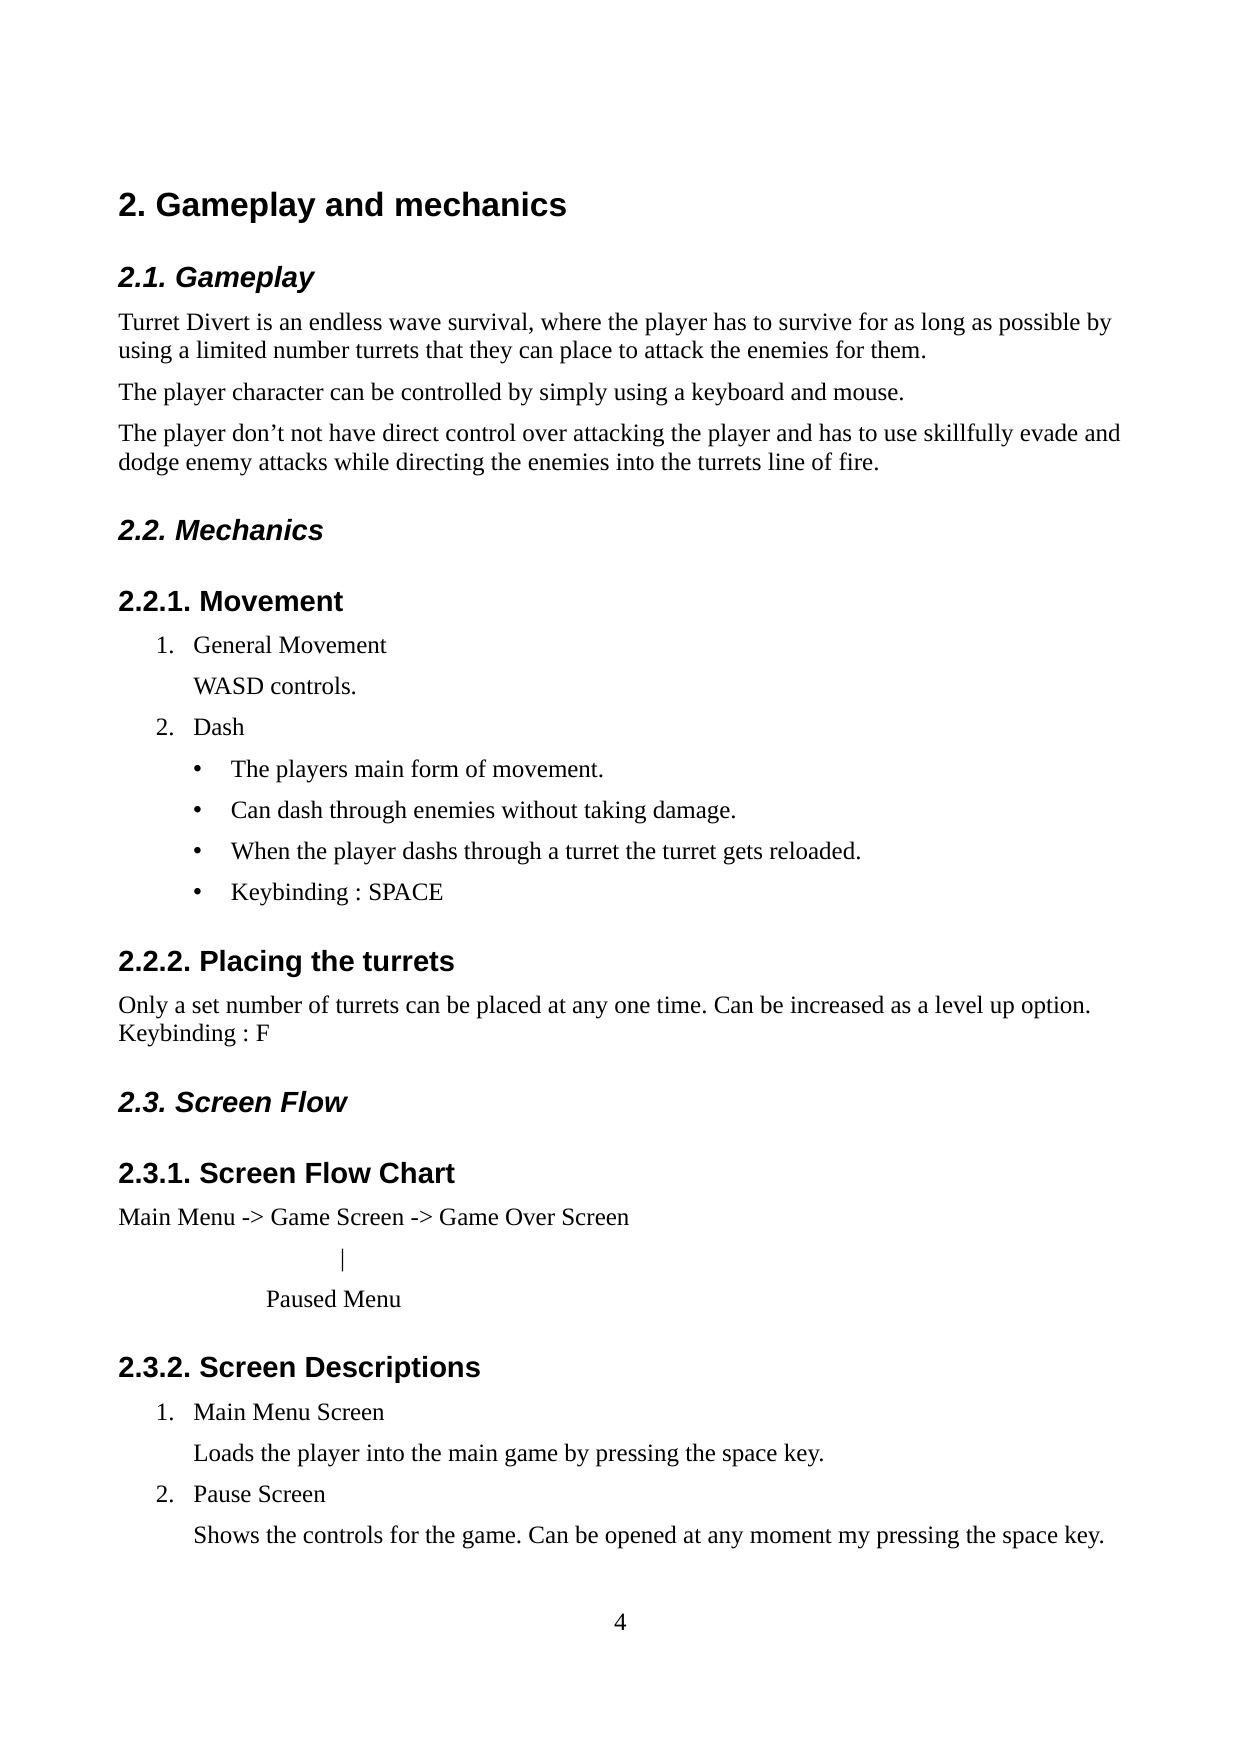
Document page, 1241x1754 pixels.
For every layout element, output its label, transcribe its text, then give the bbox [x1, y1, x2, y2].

list WASD controls. [156, 671, 1122, 700]
subtitle Movement [118, 584, 1122, 617]
text Turret Divert is an endless wave survival, where the player has to survive for as long as possible by using a limited number turrets that they can place to attack the enemies for them. [118, 307, 1122, 364]
list Keybinding : SPACE [193, 877, 1122, 906]
list Dash [156, 712, 1122, 741]
list Loads the player into the main game by pressing the space key. [156, 1438, 1122, 1467]
list Shows the controls for the game. Can be opened at any moment my pressing the space key. [156, 1520, 1122, 1549]
list Main Menu Screen [156, 1397, 1122, 1425]
subtitle Mechanics [118, 513, 1122, 546]
list General Movement [156, 630, 1122, 659]
list When the player dashs through a turret the turret gets reloaded. [193, 836, 1122, 865]
subtitle Placing the turrets [118, 944, 1122, 977]
text | [118, 1243, 1122, 1272]
subtitle Gameplay and mechanics [118, 184, 1122, 223]
subtitle Screen Descriptions [118, 1351, 1122, 1384]
list Pause Screen [156, 1479, 1122, 1508]
text Only a set number of turrets can be placed at any one time. Can be increased as a level up option. Keybinding : F [118, 990, 1122, 1047]
list Can dash through enemies without taking damage. [193, 795, 1122, 824]
subtitle Screen Flow Chart [118, 1156, 1122, 1189]
text The player don’t not have direct control over attacking the player and has to use skillfully evade and dodge enemy attacks while directing the enemies into the turrets line of fire. [118, 418, 1122, 475]
text Paused Menu [118, 1284, 1122, 1313]
subtitle Screen Flow [118, 1085, 1122, 1118]
list The players main form of movement. [193, 754, 1122, 782]
text Main Menu -> Game Screen -> Game Over Screen [118, 1202, 1122, 1231]
text The player character can be controlled by simply using a keyboard and mouse. [118, 377, 1122, 405]
subtitle Gameplay [118, 261, 1122, 294]
